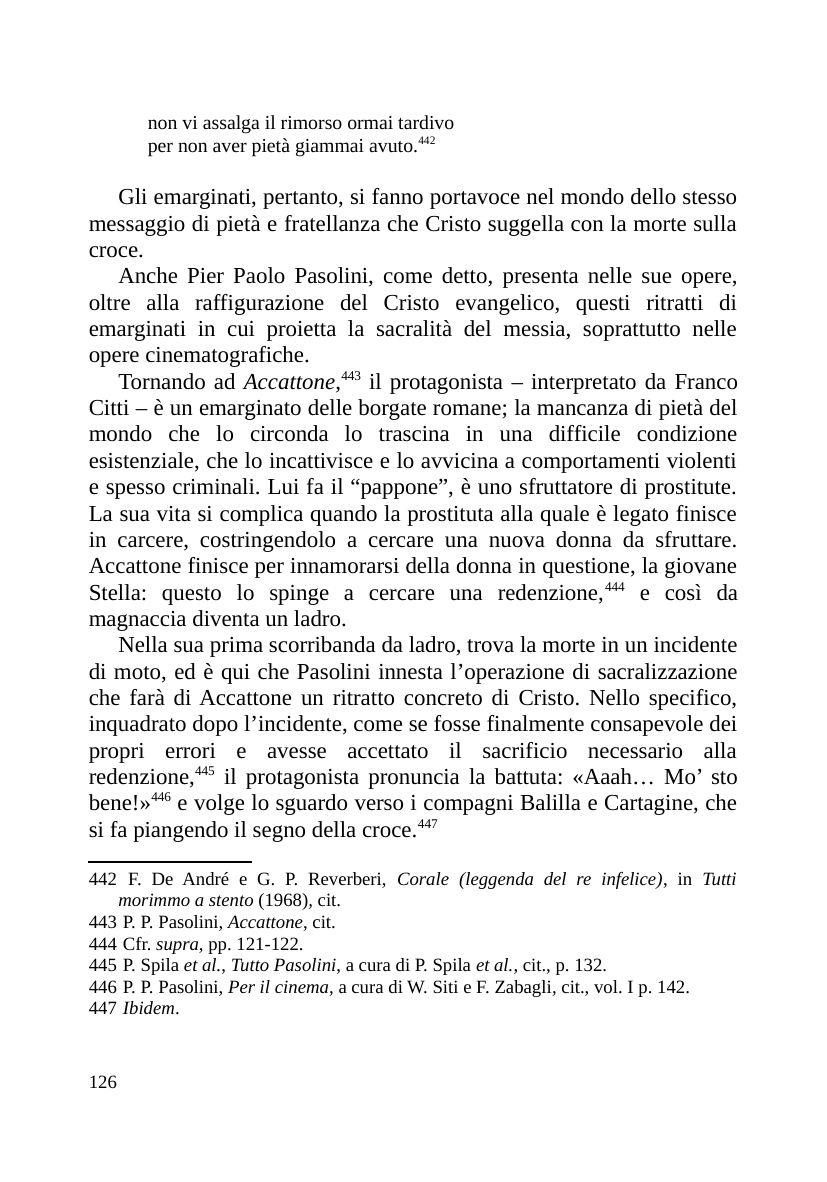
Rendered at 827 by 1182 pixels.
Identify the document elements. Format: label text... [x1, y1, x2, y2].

text Ibidem. [88, 997, 738, 1019]
text Nella sua prima scorribanda da ladro, trova la morte in un incidente di moto, ed è qui che Pasolini innesta l’operazione di sacralizzazione che farà di Accattone un ritratto concreto di Cristo. Nello specifico, inquadrato dopo l’incidente, come se fosse finalmente consapevole dei propri errori e avesse accettato il sacrificio necessario alla redenzione, il protagonista pronuncia la battuta: «Aaah… Mo’ sto bene!» e volge lo sguardo verso i compagni Balilla e Cartagine, che si fa piangendo il segno della croce. [88, 631, 738, 842]
text per non aver pietà giammai avuto. [148, 134, 679, 157]
text non vi assalga il rimorso ormai tardivo [148, 111, 679, 134]
text P. Spila et al., Tutto Pasolini, a cura di P. Spila et al., cit., p. 132. [88, 954, 738, 976]
text Gli emarginati, pertanto, si fanno portavoce nel mondo dello stesso messaggio di pietà e fratellanza che Cristo suggella con la morte sulla croce. [88, 183, 738, 262]
text Anche Pier Paolo Pasolini, come detto, presenta nelle sue opere, oltre alla raffigurazione del Cristo evangelico, questi ritratti di emarginati in cui proietta la sacralità del messia, soprattutto nelle opere cinematografiche. [88, 262, 738, 368]
text Tornando ad Accattone, il protagonista ‒ interpretato da Franco Citti ‒ è un emarginato delle borgate romane; la mancanza di pietà del mondo che lo circonda lo trascina in una difficile condizione esistenziale, che lo incattivisce e lo avvicina a comportamenti violenti e spesso criminali. Lui fa il “pappone”, è uno sfruttatore di prostitute. La sua vita si complica quando la prostituta alla quale è legato finisce in carcere, costringendolo a cercare una nuova donna da sfruttare. Accattone finisce per innamorarsi della donna in questione, la giovane Stella: questo lo spinge a cercare una redenzione, e così da magnaccia diventa un ladro. [88, 368, 738, 631]
text F. De André e G. P. Reverberi, Corale (leggenda del re infelice), in Tutti morimmo a stento (1968), cit. [88, 868, 738, 911]
text P. P. Pasolini, Per il cinema, a cura di W. Siti e F. Zabagli, cit., vol. I p. 142. [88, 976, 738, 997]
text P. P. Pasolini, Accattone, cit. [88, 911, 738, 932]
text Cfr. supra, pp. 121-122. [88, 932, 738, 954]
